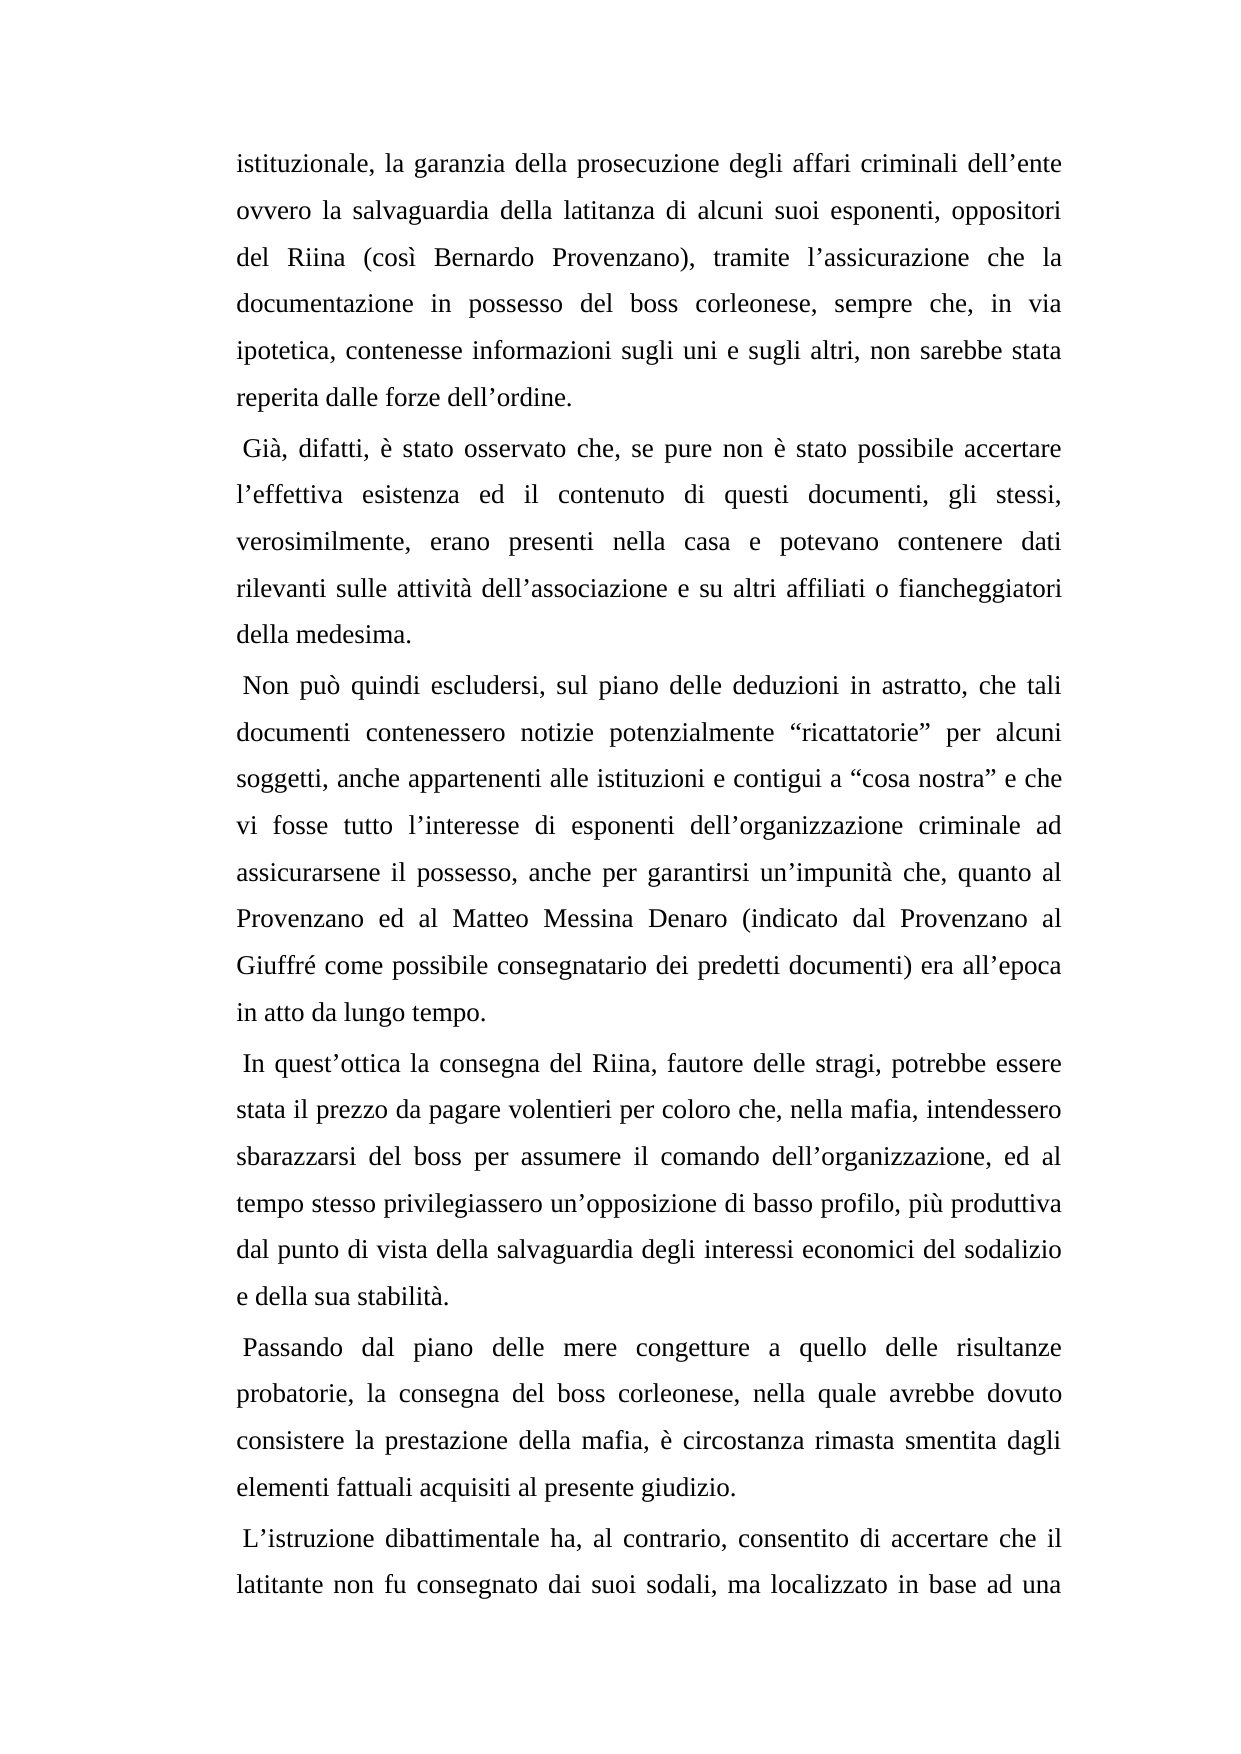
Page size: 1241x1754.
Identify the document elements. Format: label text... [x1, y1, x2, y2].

text Passando dal piano delle mere congetture a quello delle risultanze probatorie, la consegna del boss corleonese, nella quale avrebbe dovuto consistere la prestazione della mafia, è circostanza rimasta smentita dagli elementi fattuali acquisiti al presente giudizio. [236, 1331, 1063, 1502]
text Già, difatti, è stato osservato che, se pure non è stato possibile accertare l’effettiva esistenza ed il contenuto di questi documenti, gli stessi, verosimilmente, erano presenti nella casa e potevano contenere dati rilevanti sulle attività dell’associazione e su altri affiliati o fiancheggiatori della medesima. [236, 432, 1063, 649]
text Non può quindi escludersi, sul piano delle deduzioni in astratto, che tali documenti contenessero notizie potenzialmente “ricattatorie” per alcuni soggetti, anche appartenenti alle istituzioni e contigui a “cosa nostra” e che vi fosse tutto l’interesse di esponenti dell’organizzazione criminale ad assicurarsene il possesso, anche per garantirsi un’impunità che, quanto al Provenzano ed al Matteo Messina Denaro (indicato dal Provenzano al Giuffré come possibile consegnatario dei predetti documenti) era all’epoca in atto da lungo tempo. [236, 669, 1063, 1027]
text In quest’ottica la consegna del Riina, fautore delle stragi, potrebbe essere stata il prezzo da pagare volentieri per coloro che, nella mafia, intendessero sbarazzarsi del boss per assumere il comando dell’organizzazione, ed al tempo stesso privilegiassero un’opposizione di basso profilo, più produttiva dal punto di vista della salvaguardia degli interessi economici del sodalizio e della sua stabilità. [236, 1047, 1063, 1311]
text L’istruzione dibattimentale ha, al contrario, consentito di accertare che il latitante non fu consegnato dai suoi sodali, ma localizzato in base ad una [236, 1522, 1063, 1599]
text istituzionale, la garanzia della prosecuzione degli affari criminali dell’ente ovvero la salvaguardia della latitanza di alcuni suoi esponenti, oppositori del Riina (così Bernardo Provenzano), tramite l’assicurazione che la documentazione in possesso del boss corleonese, sempre che, in via ipotetica, contenesse informazioni sugli uni e sugli altri, non sarebbe stata reperita dalle forze dell’ordine. [236, 148, 1063, 412]
